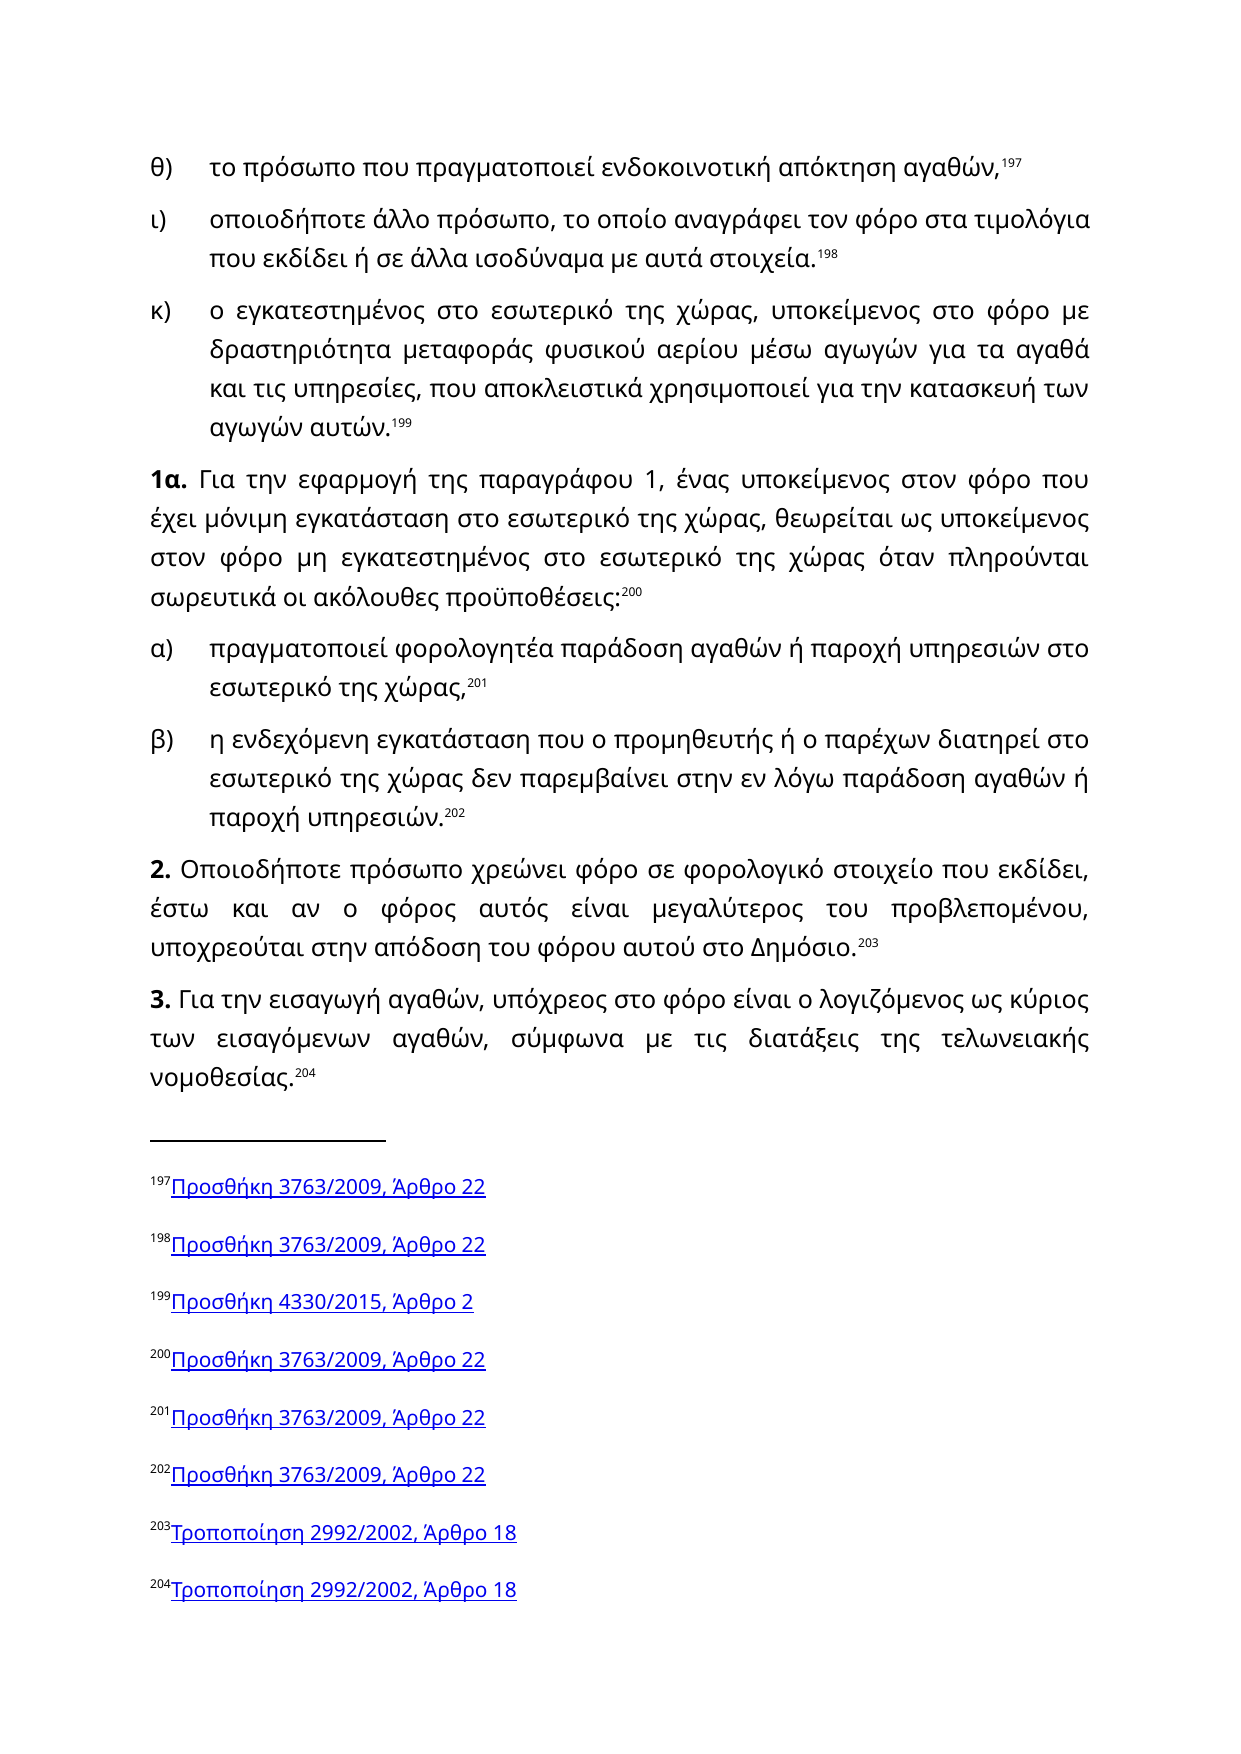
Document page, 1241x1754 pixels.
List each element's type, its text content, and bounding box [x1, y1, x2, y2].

text Τροποποίηση 2992/2002, Άρθρο 18 [150, 1576, 1090, 1604]
text Τροποποίηση 2992/2002, Άρθρο 18 [150, 1518, 1090, 1546]
list κ) ο εγκατεστημένος στο εσωτερικό της χώρας, υποκείμενος στο φόρο με δραστηριότητα μεταφοράς φυσικού αερίου μέσω αγωγών για τα αγαθά και τις υπηρεσίες, που αποκλειστικά χρησιμοποιεί για την κατασκευή των αγωγών αυτών. [150, 292, 1090, 444]
text 2. Οποιοδήποτε πρόσωπο χρεώνει φόρο σε φορολογικό στοιχείο που εκδίδει, έστω και αν ο φόρος αυτός είναι μεγαλύτερος του προβλεπομένου, υποχρεούται στην απόδοση του φόρου αυτού στο Δημόσιο. [150, 852, 1090, 964]
list β) η ενδεχόμενη εγκατάσταση που ο προμηθευτής ή ο παρέχων διατηρεί στο εσωτερικό της χώρας δεν παρεμβαίνει στην εν λόγω παράδοση αγαθών ή παροχή υπηρεσιών. [150, 722, 1090, 834]
text Προσθήκη 3763/2009, Άρθρο 22 [150, 1460, 1090, 1489]
list θ) το πρόσωπο που πραγματοποιεί ενδοκοινοτική απόκτηση αγαθών, [150, 150, 1090, 184]
list ι) οποιοδήποτε άλλο πρόσωπο, το οποίο αναγρά­φει τον φόρο στα τιμολόγια που εκδίδει ή σε άλλα ισοδύναμα με αυτά στοιχεία. [150, 202, 1090, 275]
text 1α. Για την εφαρμογή της παραγράφου 1, ένας υποκείμενος στον φόρο που έχει μόνιμη εγκατάσταση στο εσωτερικό της χώρας, θεωρείται ως υποκείμενος στον φόρο μη εγκατεστημένος στο εσωτερικό της χώρας όταν πληρούνται σωρευτικά οι ακόλουθες προϋποθέσεις: [150, 462, 1090, 613]
text Προσθήκη 4330/2015, Άρθρο 2 [150, 1287, 1090, 1316]
text Προσθήκη 3763/2009, Άρθρο 22 [150, 1345, 1090, 1373]
list α) πραγματοποιεί φορολογητέα παράδοση αγαθών ή παροχή υπηρεσιών στο εσωτερικό της χώρας, [150, 631, 1090, 704]
text Προσθήκη 3763/2009, Άρθρο 22 [150, 1172, 1090, 1201]
text Προσθήκη 3763/2009, Άρθρο 22 [150, 1230, 1090, 1258]
text Προσθήκη 3763/2009, Άρθρο 22 [150, 1403, 1090, 1431]
text 3. Για την εισαγωγή αγαθών, υπόχρεος στο φόρο είναι ο λογιζόμενος ως κύριος των εισαγόμενων αγαθών, σύμφωνα με τις διατάξεις της τελωνειακής νομοθεσίας. [150, 982, 1090, 1094]
